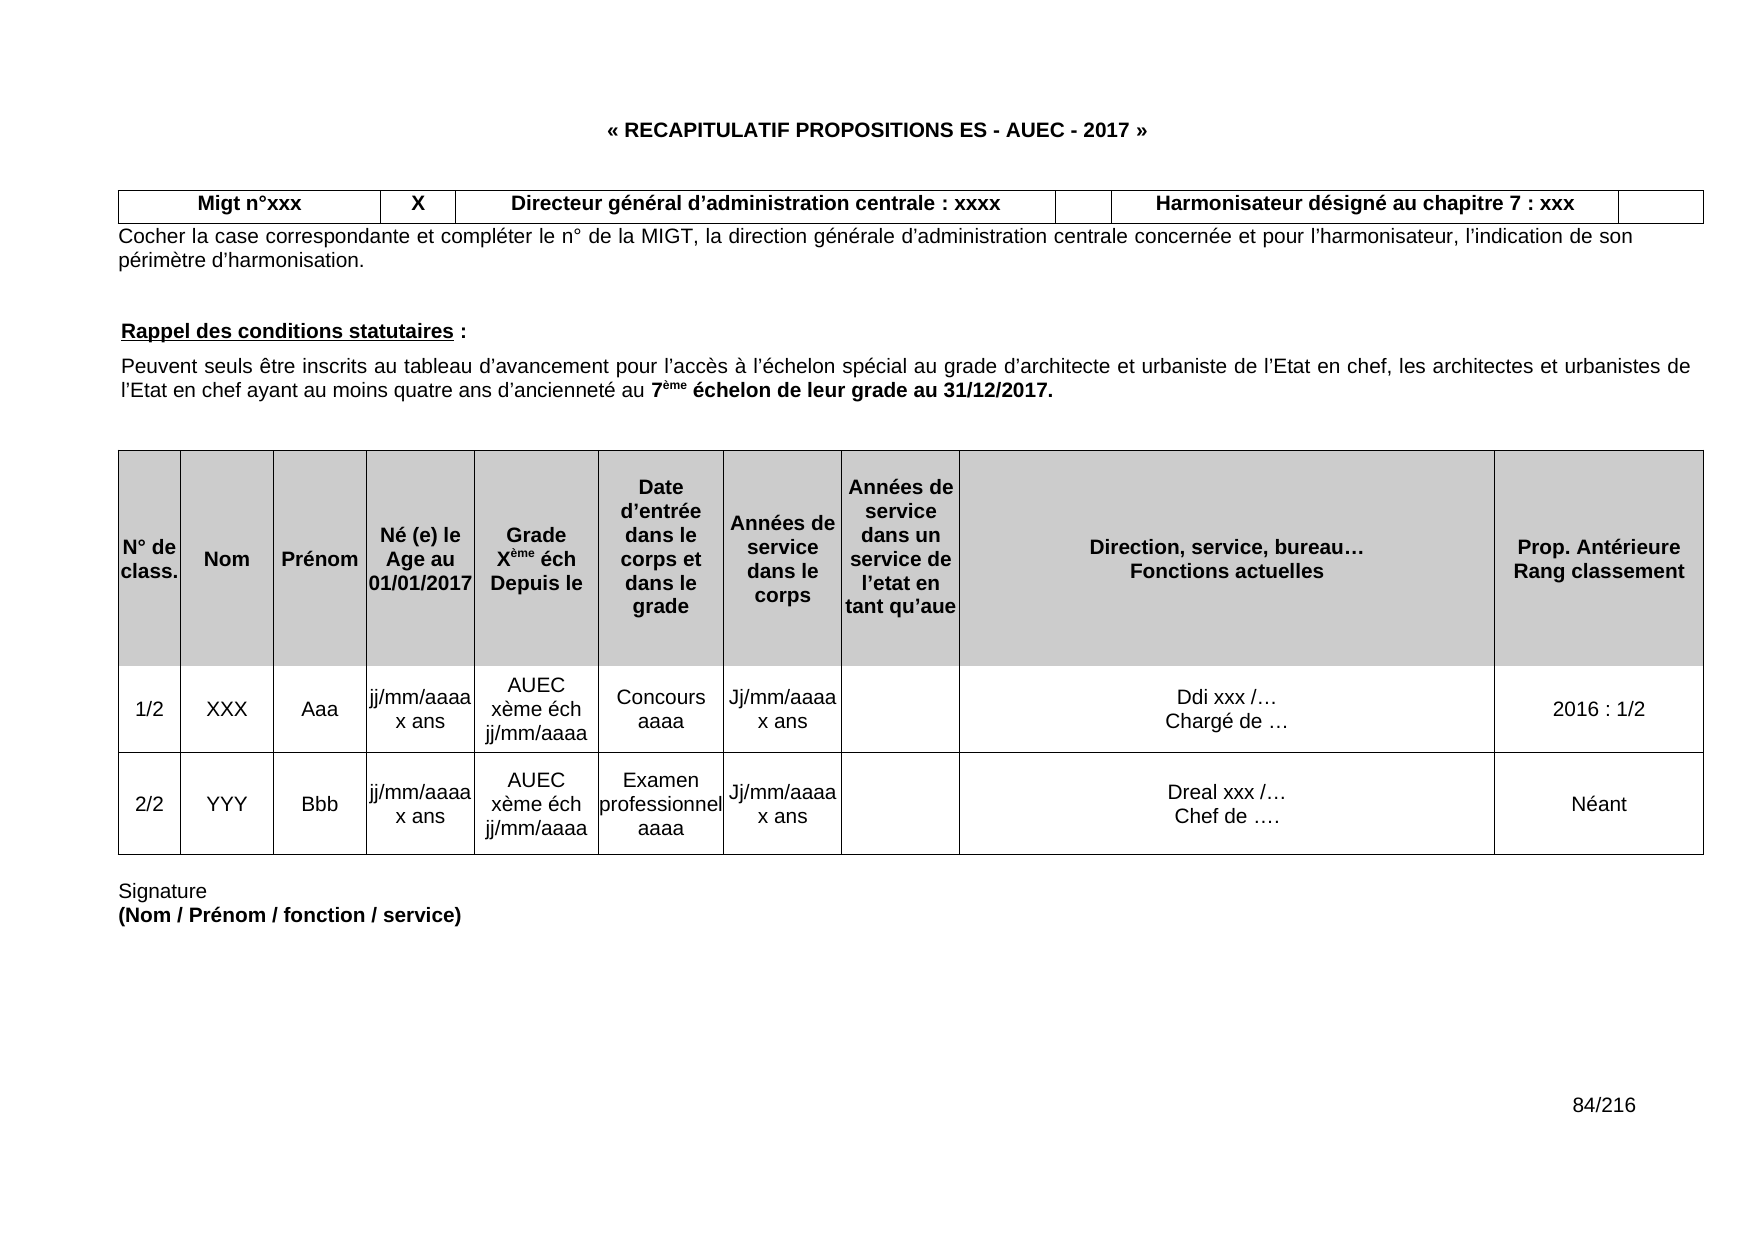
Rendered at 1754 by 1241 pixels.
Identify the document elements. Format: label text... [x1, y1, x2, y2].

table_header [1056, 191, 1111, 222]
table_header Harmonisateur désigné au chapitre 7 : xxx [1112, 191, 1618, 222]
text (Nom / Prénom / fonction / service) [118, 903, 1636, 927]
table_cell 2/2 [119, 753, 180, 854]
table_header [1619, 191, 1703, 222]
table_header Prénom [274, 451, 366, 666]
table_cell Aaa [274, 666, 366, 752]
table_header Prop. Antérieure Rang classement [1495, 451, 1703, 666]
table_cell AUEC xème éch jj/mm/aaaa [475, 753, 598, 854]
table_header Années de service dans un service de l’etat en tant qu’aue [842, 451, 959, 666]
table_cell Ddi xxx /… Chargé de … [960, 666, 1494, 752]
table_cell Concours aaaa [599, 666, 723, 752]
table_header Migt n°xxx [119, 191, 380, 222]
table_cell 1/2 [119, 666, 180, 752]
table_cell jj/mm/aaaa x ans [367, 753, 474, 854]
table_cell jj/mm/aaaa x ans [367, 666, 474, 752]
table_cell Jj/mm/aaaa x ans [724, 666, 841, 752]
table_cell Jj/mm/aaaa x ans [724, 753, 841, 854]
table_cell Examen professionnel aaaa [599, 753, 723, 854]
table_cell Néant [1495, 753, 1703, 854]
table_header Direction, service, bureau… Fonctions actuelles [960, 451, 1494, 666]
table_cell XXX [181, 666, 273, 752]
table_cell Dreal xxx /… Chef de …. [960, 753, 1494, 854]
table_header N° de class. [119, 451, 180, 666]
table_cell AUEC xème éch jj/mm/aaaa [475, 666, 598, 752]
table_header Directeur général d’administration centrale : xxxx [456, 191, 1055, 222]
table_header Nom [181, 451, 273, 666]
text « recapitulatif propositions ES - auec - 2017 » [118, 118, 1636, 142]
table_header Grade Xème éch Depuis le [475, 451, 598, 666]
table_cell 2016 : 1/2 [1495, 666, 1703, 752]
table_header Années de service dans le corps [724, 451, 841, 666]
table_header Rappel des conditions statutaires : [121, 271, 1694, 343]
table_cell [842, 666, 959, 752]
table_cell YYY [181, 753, 273, 854]
table_header Date d’entrée dans le corps et dans le grade [599, 451, 723, 666]
table_header Né (e) le Age au 01/01/2017 [367, 451, 474, 666]
text Cocher la case correspondante et compléter le n° de la MIGT, la direction générale d’administration centrale concernée et pour l’harmonisateur, l’indication de son périmètre d’harmonisation. [118, 224, 1636, 271]
text Signature [118, 879, 1636, 903]
table_cell [842, 753, 959, 854]
table_header X [381, 191, 455, 222]
table_cell Bbb [274, 753, 366, 854]
table_cell Peuvent seuls être inscrits au tableau d’avancement pour l’accès à l’échelon spécial au grade d’architecte et urbaniste de l’Etat en chef, les architectes et urbanistes de l’Etat en chef ayant au moins quatre ans d’ancienneté au 7ème échelon de leur grade au 31/12/2017. [121, 343, 1694, 402]
